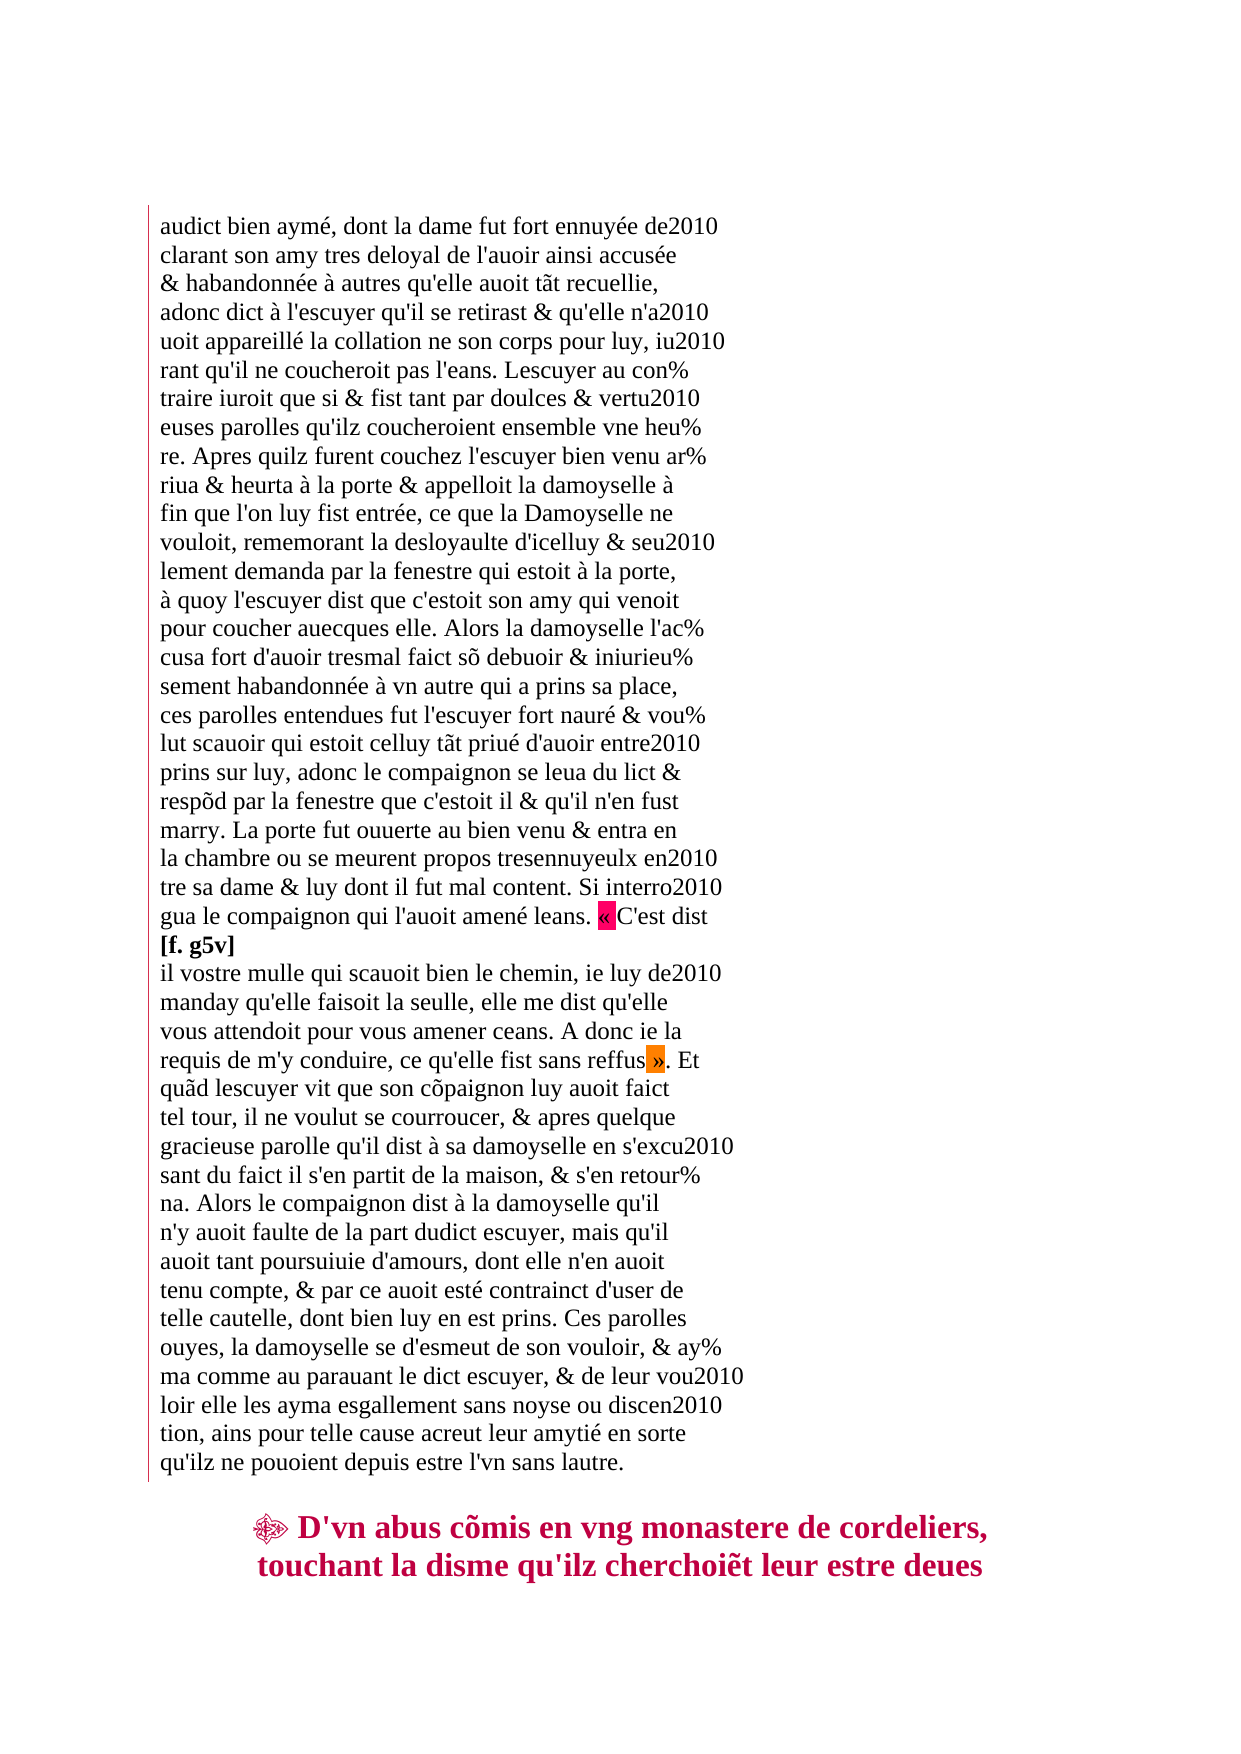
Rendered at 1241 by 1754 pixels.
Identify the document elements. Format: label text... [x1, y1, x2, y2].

text audict bien aymé, dont la dame fut fort ennuyée de2010 clarant son amy tres deloyal de l'auoir ainsi accusée & habandonnée à autres qu'elle auoit tãt recuellie, adonc dict à l'escuyer qu'il se retirast & qu'elle n'a2010 uoit appareillé la collation ne son corps pour luy, iu2010 rant qu'il ne coucheroit pas l'eans. Lescuyer au con% traire iuroit que si & fist tant par doulces & vertu2010 euses parolles qu'ilz coucheroient ensemble vne heu% re. Apres quilz furent couchez l'escuyer bien venu ar% riua & heurta à la porte & appelloit la damoyselle à fin que l'on luy fist entrée, ce que la Damoyselle ne vouloit, rememorant la desloyaulte d'icelluy & seu2010 lement demanda par la fenestre qui estoit à la porte, à quoy l'escuyer dist que c'estoit son amy qui venoit pour coucher auecques elle. Alors la damoyselle l'ac% cusa fort d'auoir tresmal faict sõ debuoir & iniurieu% sement habandonnée à vn autre qui a prins sa place, ces parolles entendues fut l'escuyer fort nauré & vou% lut scauoir qui estoit celluy tãt priué d'auoir entre2010 prins sur luy, adonc le compaignon se leua du lict & respõd par la fenestre que c'estoit il & qu'il n'en fust marry. La porte fut ouuerte au bien venu & entra en la chambre ou se meurent propos tresennuyeulx en2010 tre sa dame & luy dont il fut mal content. Si interro2010 gua le compaignon qui l'auoit amené leans. « C'est dist [f. g5v] il vostre mulle qui scauoit bien le chemin, ie luy de2010 manday qu'elle faisoit la seulle, elle me dist qu'elle vous attendoit pour vous amener ceans. A donc ie la requis de m'y conduire, ce qu'elle fist sans reffus ». Et quãd lescuyer vit que son cõpaignon luy auoit faict tel tour, il ne voulut se courroucer, & apres quelque gracieuse parolle qu'il dist à sa damoyselle en s'excu2010 sant du faict il s'en partit de la maison, & s'en retour% na. Alors le compaignon dist à la damoyselle qu'il n'y auoit faulte de la part dudict escuyer, mais qu'il auoit tant poursuiuie d'amours, dont elle n'en auoit tenu compte, & par ce auoit esté contrainct d'user de telle cautelle, dont bien luy en est prins. Ces parolles ouyes, la damoyselle se d'esmeut de son vouloir, & ay% ma comme au parauant le dict escuyer, & de leur vou2010 loir elle les ayma esgallement sans noyse ou discen2010 tion, ains pour telle cause acreut leur amytié en sorte qu'ilz ne pouoient depuis estre l'vn sans lautre. [149, 205, 1093, 1482]
text ❧ D'vn abus cõmis en vng monastere de cordeliers, touchant la disme qu'ilz cherchoiẽt leur estre deues [148, 1507, 1093, 1584]
